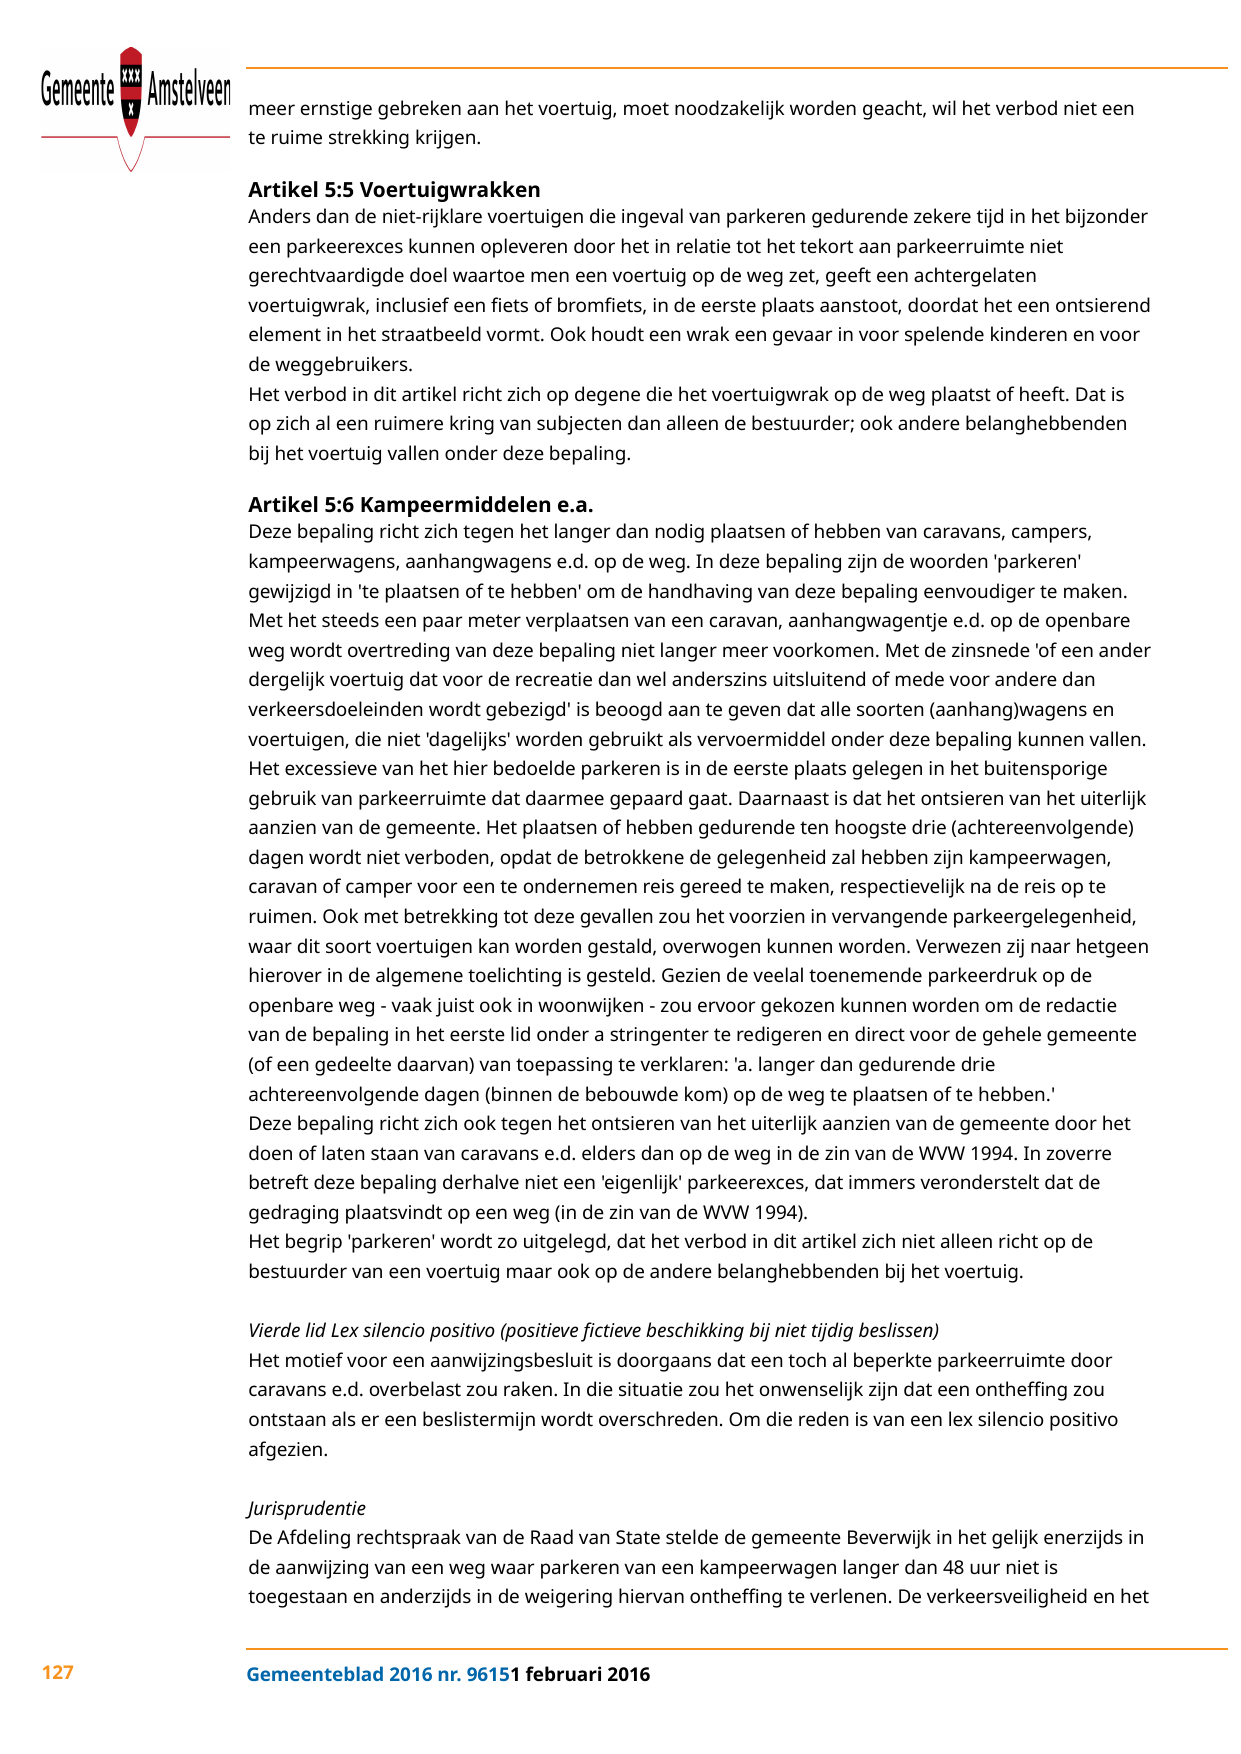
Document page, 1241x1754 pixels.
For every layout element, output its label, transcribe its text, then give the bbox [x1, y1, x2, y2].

text Het verbod in dit artikel richt zich op degene die het voertuigwrak op de weg plaatst of heeft. Dat is op zich al een ruimere kring van subjecten dan alleen de bestuurder; ook andere belanghebbenden bij het voertuig vallen onder deze bepaling. [248, 381, 1152, 466]
text meer ernstige gebreken aan het voertuig, moet noodzakelijk worden geacht, wil het verbod niet een te ruime strekking krijgen. [248, 95, 1152, 150]
text De Afdeling rechtspraak van de Raad van State stelde de gemeente Beverwijk in het gelijk enerzijds in de aanwijzing van een weg waar parkeren van een kampeerwagen langer dan 48 uur niet is toegestaan en anderzijds in de weigering hiervan ontheffing te verlenen. De verkeersveiligheid en het [248, 1524, 1152, 1609]
text Artikel 5:6 Kampeermiddelen e.a. [248, 490, 1152, 519]
text Vierde lid Lex silencio positivo (positieve fictieve beschikking bij niet tijdig beslissen) [248, 1317, 1152, 1343]
text Deze bepaling richt zich ook tegen het ontsieren van het uiterlijk aanzien van de gemeente door het doen of laten staan van caravans e.d. elders dan op de weg in de zin van de WVW 1994. In zoverre betreft deze bepaling derhalve niet een 'eigenlijk' parkeerexces, dat immers veronderstelt dat de gedraging plaatsvindt op een weg (in de zin van de WVW 1994). [248, 1110, 1152, 1225]
text Artikel 5:5 Voertuigwrakken [248, 175, 1152, 203]
text Deze bepaling richt zich tegen het langer dan nodig plaatsen of hebben van caravans, campers, kampeerwagens, aanhangwagens e.d. op de weg. In deze bepaling zijn de woorden 'parkeren' gewijzigd in 'te plaatsen of te hebben' om de handhaving van deze bepaling eenvoudiger te maken. Met het steeds een paar meter verplaatsen van een caravan, aanhangwagentje e.d. op de openbare weg wordt overtreding van deze bepaling niet langer meer voorkomen. Met de zinsnede 'of een ander dergelijk voertuig dat voor de recreatie dan wel anderszins uitsluitend of mede voor andere dan verkeersdoeleinden wordt gebezigd' is beoogd aan te geven dat alle soorten (aanhang)wagens en voertuigen, die niet 'dagelijks' worden gebruikt als vervoermiddel onder deze bepaling kunnen vallen. Het excessieve van het hier bedoelde parkeren is in de eerste plaats gelegen in het buitensporige gebruik van parkeerruimte dat daarmee gepaard gaat. Daarnaast is dat het ontsieren van het uiterlijk aanzien van de gemeente. Het plaatsen of hebben gedurende ten hoogste drie (achtereenvolgende) dagen wordt niet verboden, opdat de betrokkene de gelegenheid zal hebben zijn kampeerwagen, caravan of camper voor een te ondernemen reis gereed te maken, respectievelijk na de reis op te ruimen. Ook met betrekking tot deze gevallen zou het voorzien in vervangende parkeergelegenheid, waar dit soort voertuigen kan worden gestald, overwogen kunnen worden. Verwezen zij naar hetgeen hierover in de algemene toelichting is gesteld. Gezien de veelal toenemende parkeerdruk op de openbare weg - vaak juist ook in woonwijken - zou ervoor gekozen kunnen worden om de redactie van de bepaling in het eerste lid onder a stringenter te redigeren en direct voor de gehele gemeente (of een gedeelte daarvan) van toepassing te verklaren: 'a. langer dan gedurende drie achtereenvolgende dagen (binnen de bebouwde kom) op de weg te plaatsen of te hebben.' [248, 519, 1152, 1107]
picture [41, 47, 231, 172]
text Anders dan de niet-rijklare voertuigen die ingeval van parkeren gedurende zekere tijd in het bijzonder een parkeerexces kunnen opleveren door het in relatie tot het tekort aan parkeerruimte niet gerechtvaardigde doel waartoe men een voertuig op de weg zet, geeft een achtergelaten voertuigwrak, inclusief een fiets of bromfiets, in de eerste plaats aanstoot, doordat het een ontsierend element in het straatbeeld vormt. Ook houdt een wrak een gevaar in voor spelende kinderen en voor de weggebruikers. [248, 203, 1152, 377]
text Het motief voor een aanwijzingsbesluit is doorgaans dat een toch al beperkte parkeerruimte door caravans e.d. overbelast zou raken. In die situatie zou het onwenselijk zijn dat een ontheffing zou ontstaan als er een beslistermijn wordt overschreden. Om die reden is van een lex silencio positivo afgezien. [248, 1347, 1152, 1462]
text Het begrip 'parkeren' wordt zo uitgelegd, dat het verbod in dit artikel zich niet alleen richt op de bestuurder van een voertuig maar ook op de andere belanghebbenden bij het voertuig. [248, 1229, 1152, 1284]
text Jurisprudentie [248, 1495, 1152, 1521]
